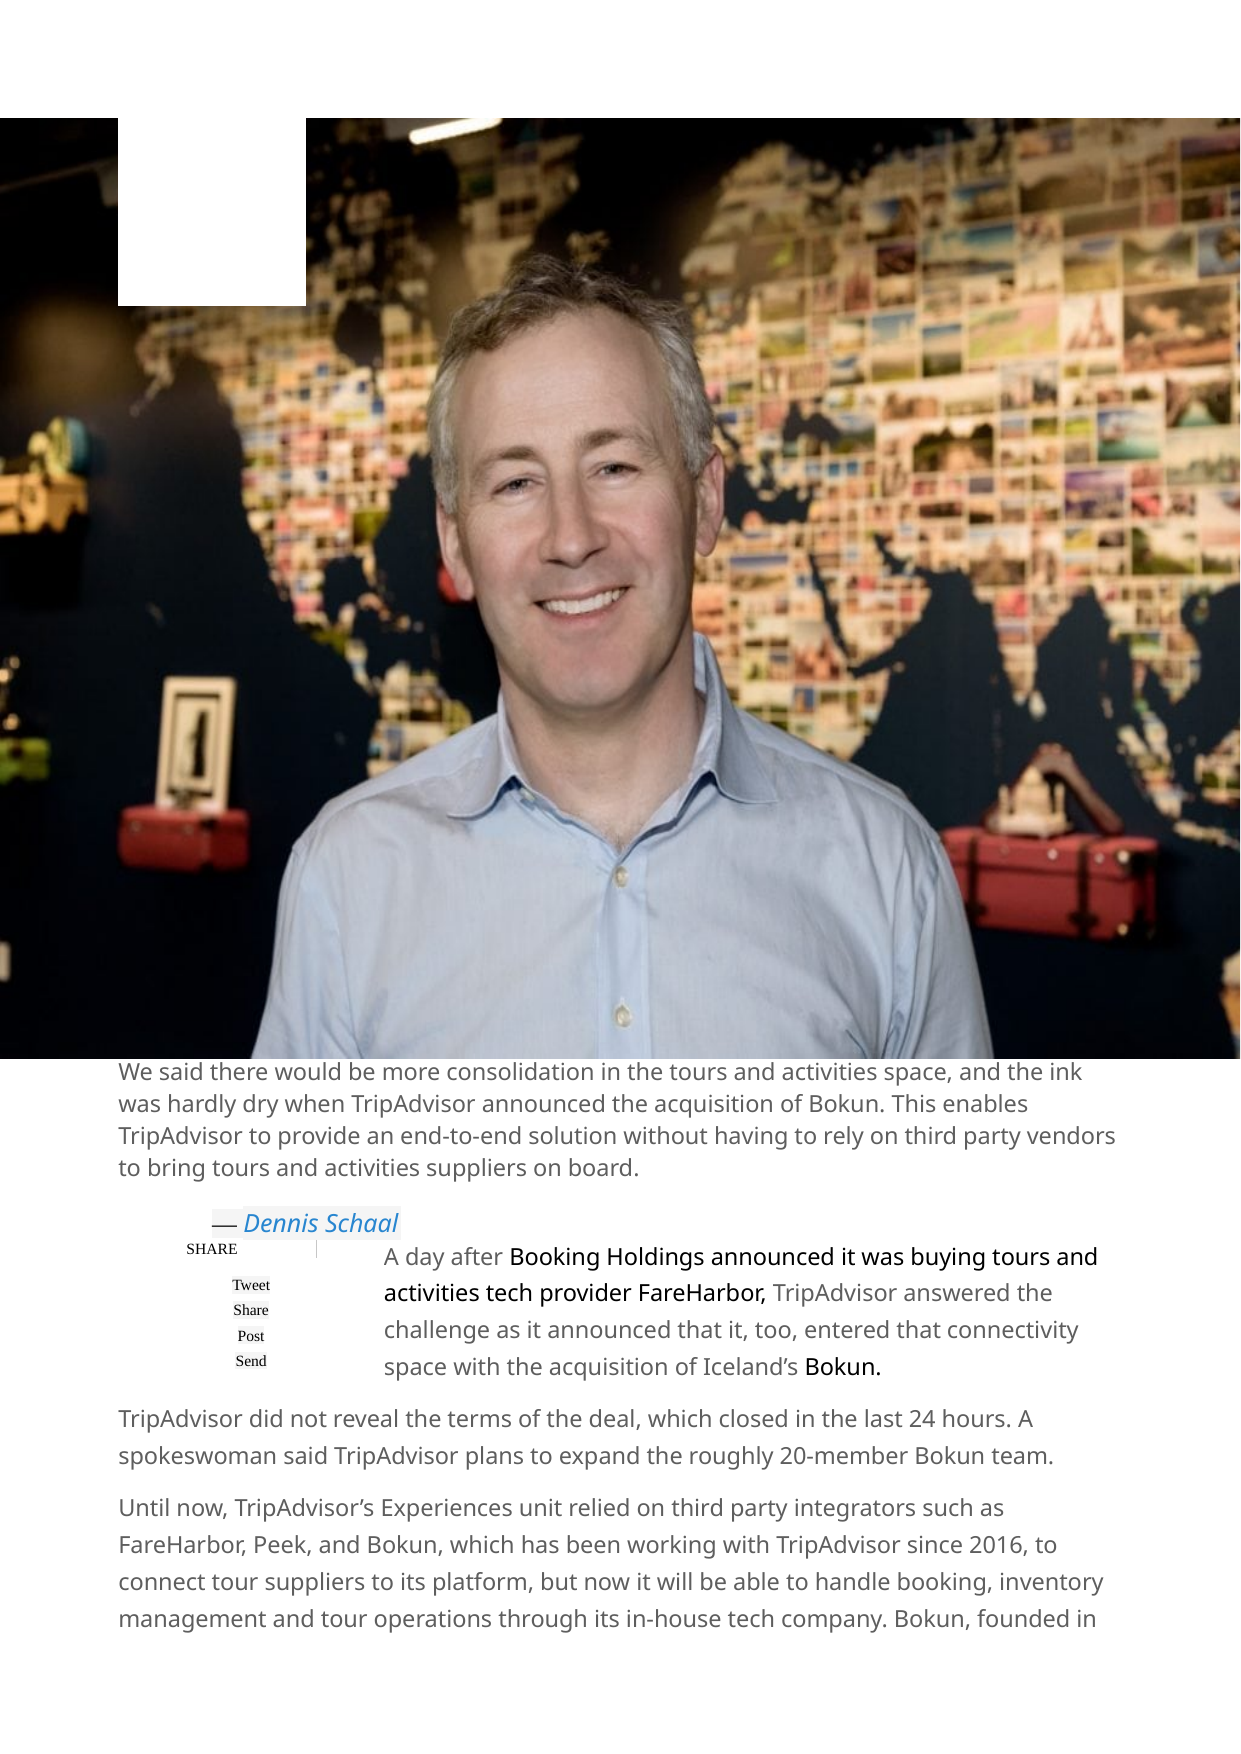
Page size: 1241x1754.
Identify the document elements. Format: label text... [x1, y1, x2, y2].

picture [0, 118, 1241, 1059]
text TripAdvisor did not reveal the terms of the deal, which closed in the last 24 hours. A spokeswoman said TripAdvisor plans to expand the roughly 20-member Bokun team. [118, 1402, 1122, 1471]
text [118, 161, 306, 306]
text Share [118, 1301, 384, 1319]
text SHARE [118, 1240, 316, 1258]
text Until now, TripAdvisor’s Experiences unit relied on third party integrators such as FareHarbor, Peek, and Bokun, which has been working with TripAdvisor since 2016, to connect tour suppliers to its platform, but now it will be able to handle booking, inventory management and tour operations through its in-house tech company. Bokun, founded in [118, 1492, 1122, 1634]
text We said there would be more consolidation in the tours and activities space, and the ink was hardly dry when TripAdvisor announced the acquisition of Bokun. This enables TripAdvisor to provide an end-to-end solution without having to rely on third party vendors to bring tours and activities suppliers on board. [118, 1059, 1122, 1183]
text Tweet [118, 1276, 384, 1294]
text — Dennis Schaal [212, 1199, 1122, 1240]
text Post [118, 1326, 384, 1344]
text Send [118, 1352, 384, 1369]
text [317, 1240, 384, 1258]
text Skift Take [118, 118, 306, 161]
text A day after Booking Holdings announced it was buying tours and activities tech provider FareHarbor, TripAdvisor answered the challenge as it announced that it, too, entered that connectivity space with the acquisition of Iceland’s Bokun. [118, 1240, 1122, 1382]
